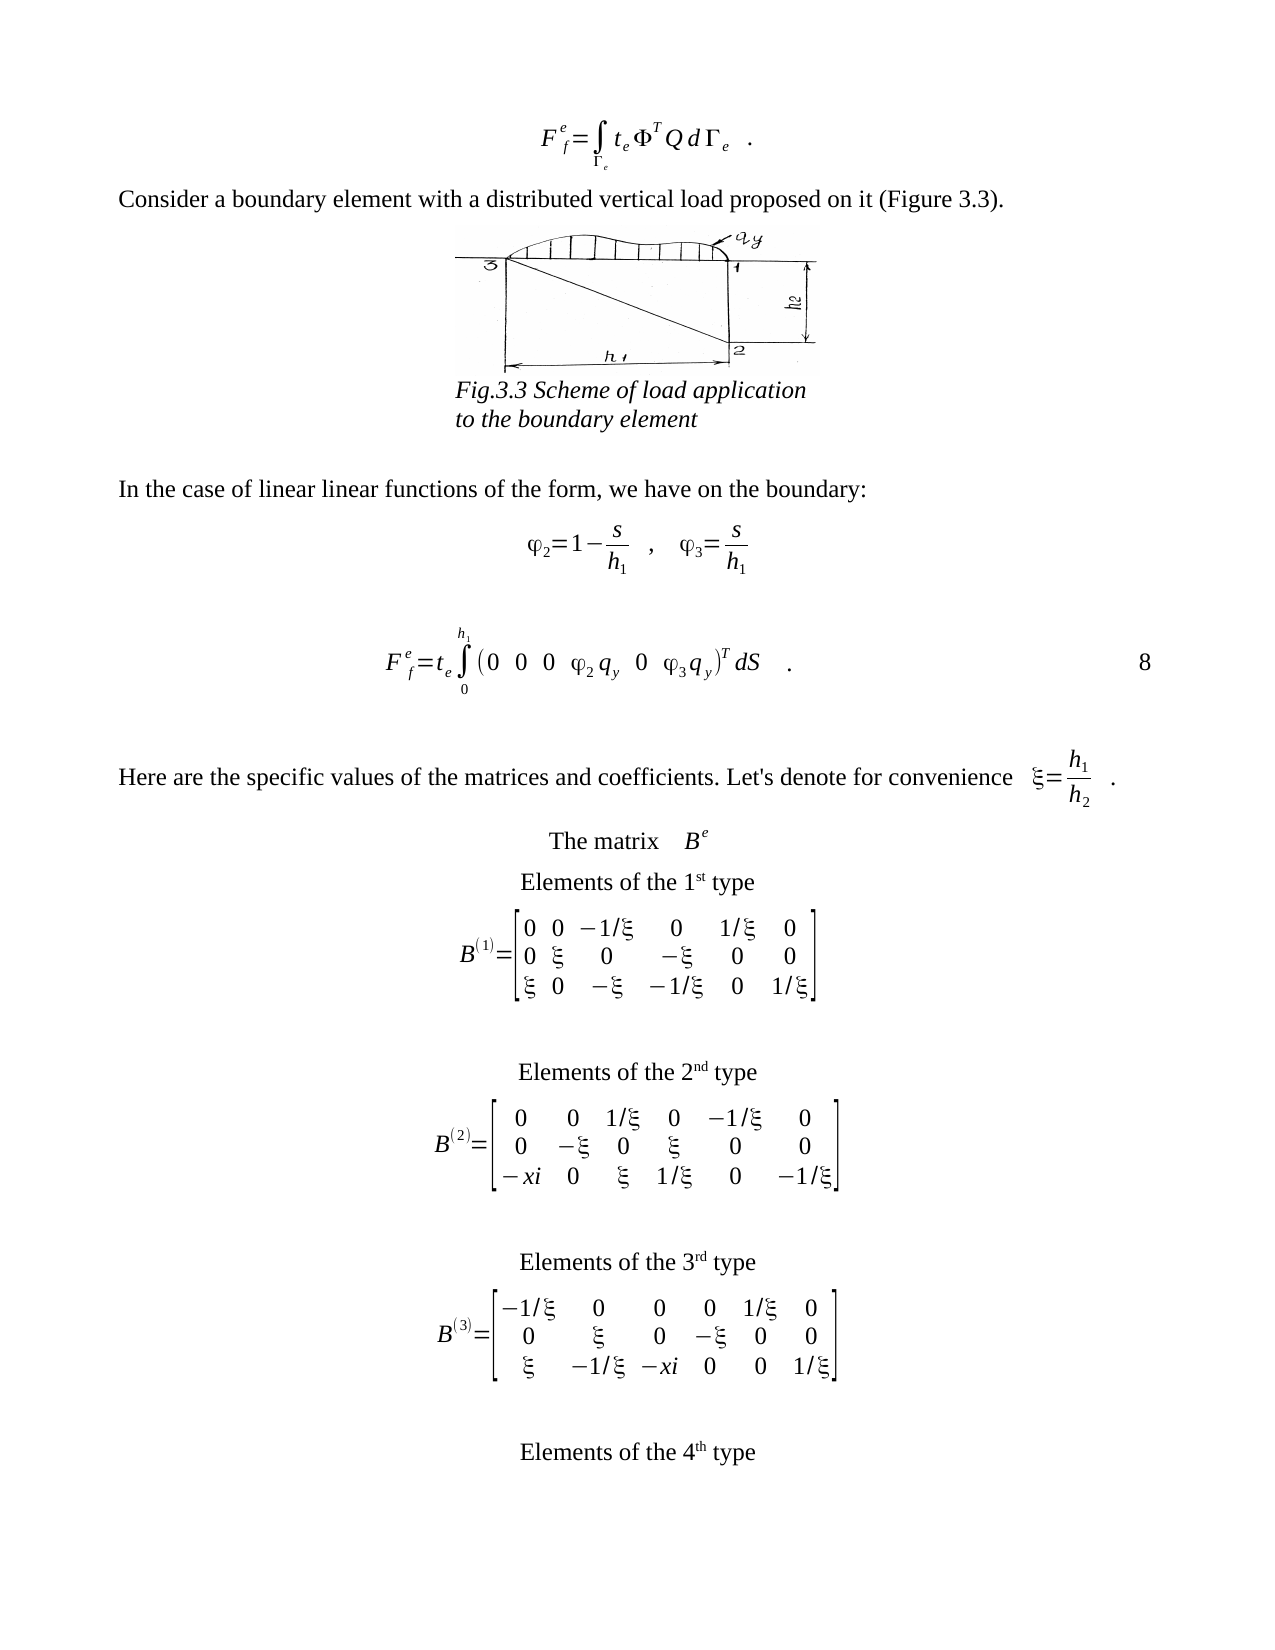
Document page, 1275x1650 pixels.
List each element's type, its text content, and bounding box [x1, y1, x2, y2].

table_header . [118, 619, 1041, 716]
text , [118, 515, 1157, 578]
text Here are the specific values of the matrices and coefficients. Let's denote for convenience. [118, 745, 1157, 811]
table_header 8 [1041, 619, 1157, 716]
text Fig.3.3 Scheme of load application to the boundary element [455, 376, 820, 433]
text The matrix [118, 824, 1157, 855]
picture [455, 225, 820, 376]
text Elements of the 4th type [118, 1437, 1157, 1466]
text In the case of linear linear functions of the form, we have on the boundary: [118, 474, 1157, 503]
text Elements of the 1st type [118, 867, 1157, 896]
text Elements of the 2nd type [118, 1057, 1157, 1086]
text . [118, 118, 1157, 172]
text Elements of the 3rd type [118, 1247, 1157, 1276]
text Consider a boundary element with a distributed vertical load proposed on it (Figure 3.3). [118, 184, 1157, 213]
